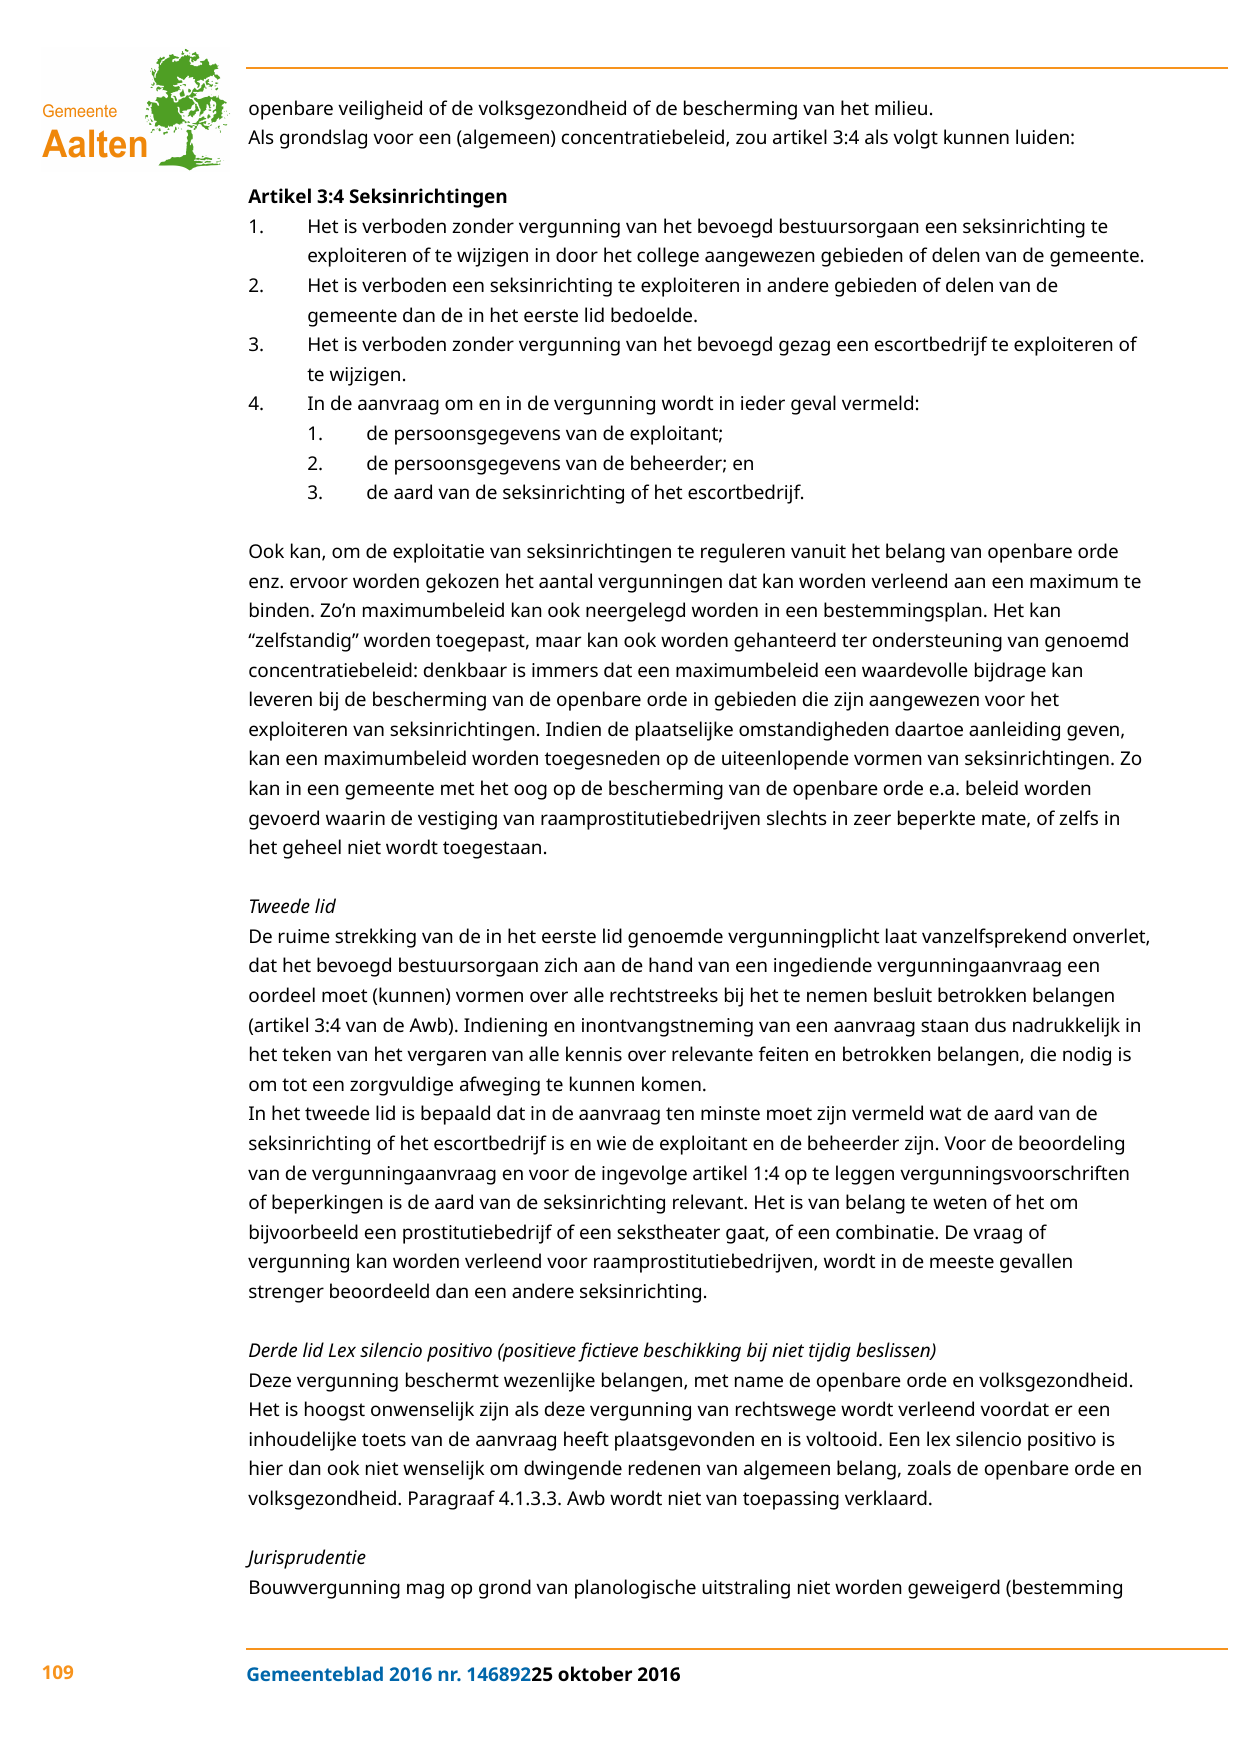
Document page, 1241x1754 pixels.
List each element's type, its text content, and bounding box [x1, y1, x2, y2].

text Artikel 3:4 Seksinrichtingen [248, 183, 1152, 209]
text Ook kan, om de exploitatie van seksinrichtingen te reguleren vanuit het belang van openbare orde enz. ervoor worden gekozen het aantal vergunningen dat kan worden verleend aan een maximum te binden. Zo’n maximumbeleid kan ook neergelegd worden in een bestemmingsplan. Het kan “zelfstandig” worden toegepast, maar kan ook worden gehanteerd ter ondersteuning van genoemd concentratiebeleid: denkbaar is immers dat een maximumbeleid een waardevolle bijdrage kan leveren bij de bescherming van de openbare orde in gebieden die zijn aangewezen voor het exploiteren van seksinrichtingen. Indien de plaatselijke omstandigheden daartoe aanleiding geven, kan een maximumbeleid worden toegesneden op de uiteenlopende vormen van seksinrichtingen. Zo kan in een gemeente met het oog op de bescherming van de openbare orde e.a. beleid worden gevoerd waarin de vestiging van raamprostitutiebedrijven slechts in zeer beperkte mate, of zelfs in het geheel niet wordt toegestaan. [248, 538, 1152, 860]
list In de aanvraag om en in de vergunning wordt in ieder geval vermeld: [248, 391, 1152, 416]
list Het is verboden een seksinrichting te exploiteren in andere gebieden of delen van de gemeente dan de in het eerste lid bedoelde. [248, 272, 1152, 328]
list de aard van de seksinrichting of het escortbedrijf. [307, 479, 1152, 505]
text Tweede lid [248, 893, 1152, 919]
text Deze vergunning beschermt wezenlijke belangen, met name de openbare orde en volksgezondheid. Het is hoogst onwenselijk zijn als deze vergunning van rechtswege wordt verleend voordat er een inhoudelijke toets van de aanvraag heeft plaatsgevonden en is voltooid. Een lex silencio positivo is hier dan ook niet wenselijk om dwingende redenen van algemeen belang, zoals de openbare orde en volksgezondheid. Paragraaf 4.1.3.3. Awb wordt niet van toepassing verklaard. [248, 1367, 1152, 1511]
list de persoonsgegevens van de beheerder; en [307, 450, 1152, 476]
list Het is verboden zonder vergunning van het bevoegd gezag een escortbedrijf te exploiteren of te wijzigen. [248, 331, 1152, 387]
text openbare veiligheid of de volksgezondheid of de bescherming van het milieu. [248, 95, 1152, 121]
list Het is verboden zonder vergunning van het bevoegd bestuursorgaan een seksinrichting te exploiteren of te wijzigen in door het college aangewezen gebieden of delen van de gemeente. [248, 213, 1152, 268]
text Bouwvergunning mag op grond van planologische uitstraling niet worden geweigerd (bestemming [248, 1574, 1152, 1600]
list de persoonsgegevens van de exploitant; [307, 420, 1152, 446]
text In het tweede lid is bepaald dat in de aanvraag ten minste moet zijn vermeld wat de aard van de seksinrichting of het escortbedrijf is en wie de exploitant en de beheerder zijn. Voor de beoordeling van de vergunningaanvraag en voor de ingevolge artikel 1:4 op te leggen vergunningsvoorschriften of beperkingen is de aard van de seksinrichting relevant. Het is van belang te weten of het om bijvoorbeeld een prostitutiebedrijf of een sekstheater gaat, of een combinatie. De vraag of vergunning kan worden verleend voor raamprostitutiebedrijven, wordt in de meeste gevallen strenger beoordeeld dan een andere seksinrichting. [248, 1101, 1152, 1304]
picture [41, 47, 231, 172]
text Jurisprudentie [248, 1544, 1152, 1570]
text Derde lid Lex silencio positivo (positieve fictieve beschikking bij niet tijdig beslissen) [248, 1337, 1152, 1363]
text Als grondslag voor een (algemeen) concentratiebeleid, zou artikel 3:4 als volgt kunnen luiden: [248, 124, 1152, 150]
text De ruime strekking van de in het eerste lid genoemde vergunningplicht laat vanzelfsprekend onverlet, dat het bevoegd bestuursorgaan zich aan de hand van een ingediende vergunningaanvraag een oordeel moet (kunnen) vormen over alle rechtstreeks bij het te nemen besluit betrokken belangen (artikel 3:4 van de Awb). Indiening en inontvangstneming van een aanvraag staan dus nadrukkelijk in het teken van het vergaren van alle kennis over relevante feiten en betrokken belangen, die nodig is om tot een zorgvuldige afweging te kunnen komen. [248, 923, 1152, 1097]
